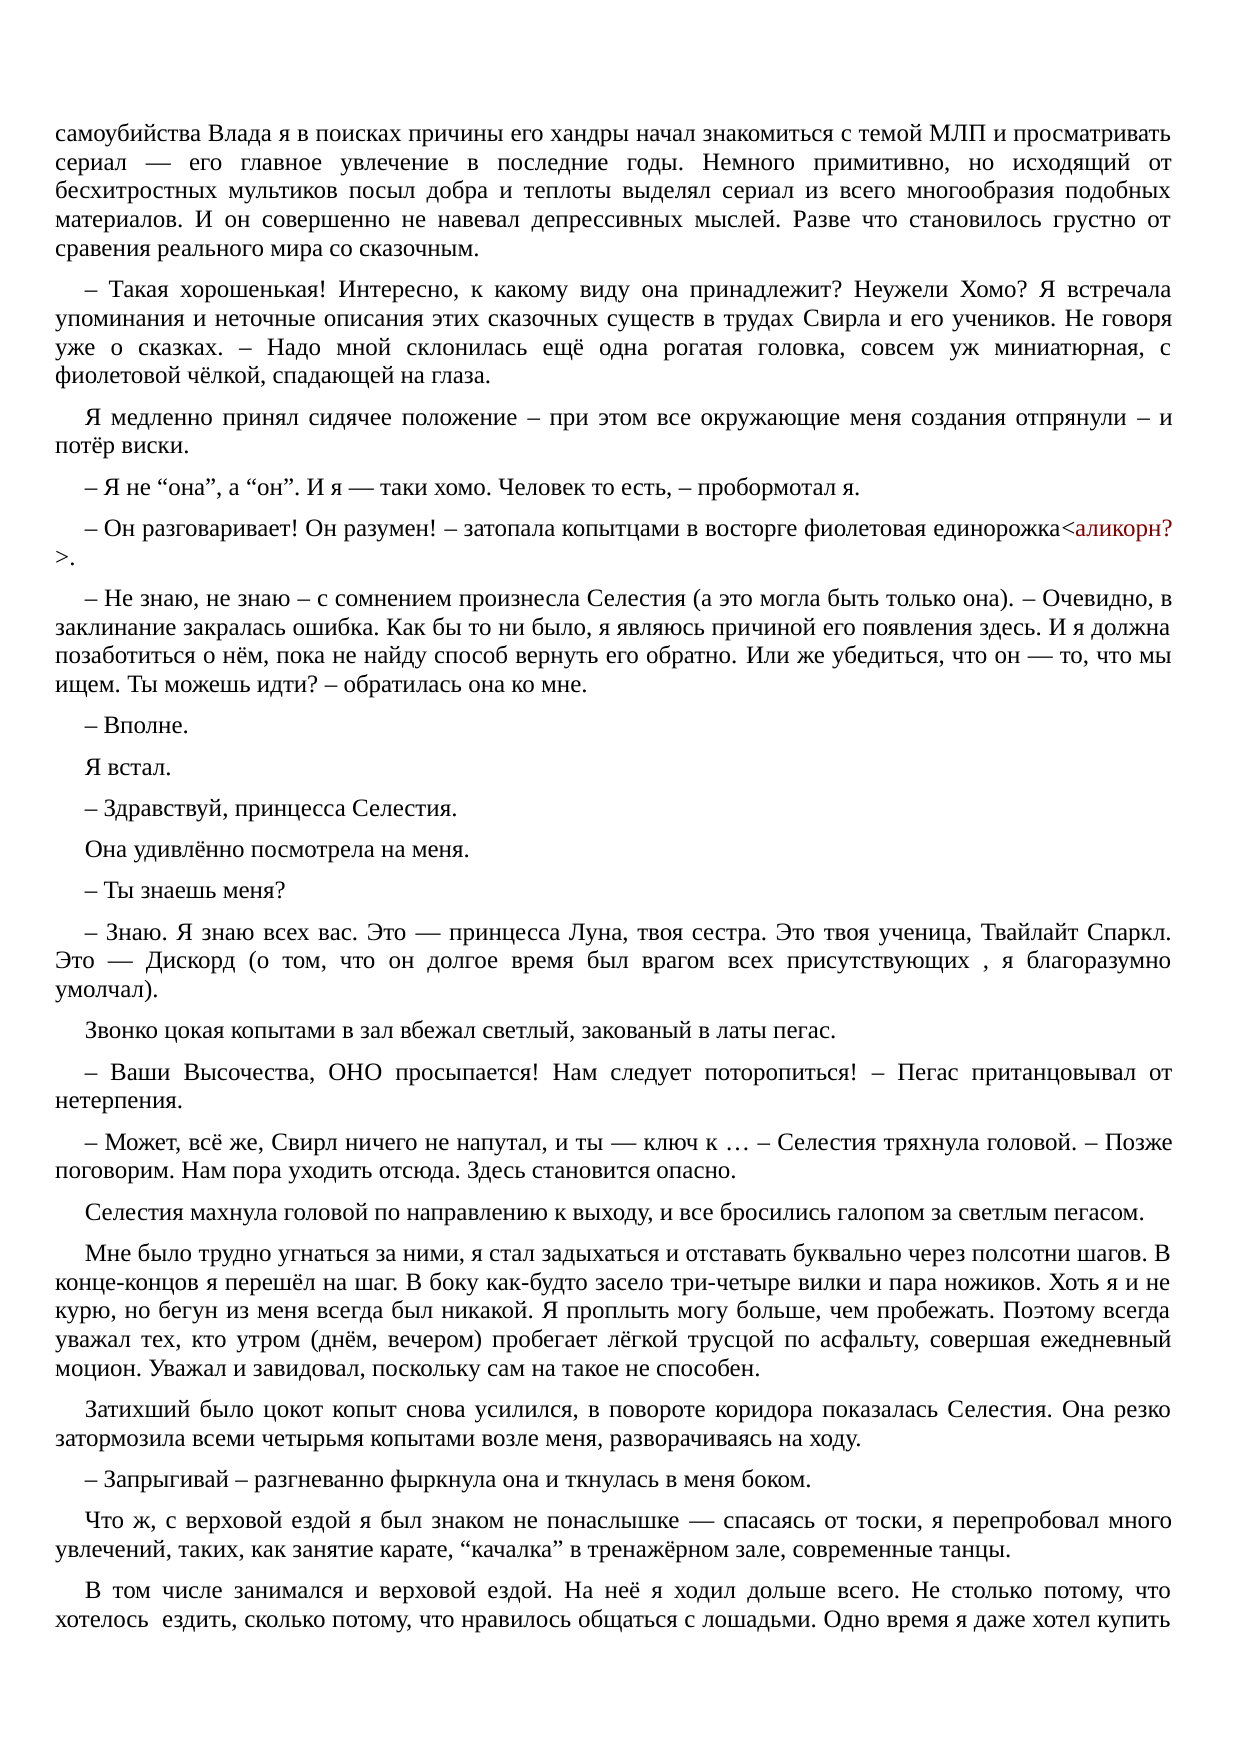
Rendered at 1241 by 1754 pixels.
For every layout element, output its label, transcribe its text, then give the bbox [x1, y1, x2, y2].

text – Вполне. [55, 711, 1172, 739]
text самоубийства Влада я в поисках причины его хандры начал знакомиться с темой МЛП и просматривать сериал — его главное увлечение в последние годы. Немного примитивно, но исходящий от бесхитростных мультиков посыл добра и теплоты выделял сериал из всего многообразия подобных материалов. И он совершенно не навевал депрессивных мыслей. Разве что становилось грустно от сравения реального мира со сказочным. [55, 118, 1172, 262]
text – Не знаю, не знаю – с сомнением произнесла Селестия (а это могла быть только она). – Очевидно, в заклинание закралась ошибка. Как бы то ни было, я являюсь причиной его появления здесь. И я должна позаботиться о нём, пока не найду способ вернуть его обратно. Или же убедиться, что он — то, что мы ищем. Ты можешь идти? – обратилась она ко мне. [55, 583, 1172, 698]
text – Здравствуй, принцесса Селестия. [55, 793, 1172, 822]
text – Знаю. Я знаю всех вас. Это — принцесса Луна, твоя сестра. Это твоя ученица, Твайлайт Спаркл. Это — Дискорд (о том, что он долгое время был врагом всех присутствующих , я благоразумно умолчал). [55, 917, 1172, 1003]
text – Может, всё же, Свирл ничего не напутал, и ты — ключ к … – Селестия тряхнула головой. – Позже поговорим. Нам пора уходить отсюда. Здесь становится опасно. [55, 1127, 1172, 1184]
text Затихший было цокот копыт снова усилился, в повороте коридора показалась Селестия. Она резко затормозила всеми четырьмя копытами возле меня, разворачиваясь на ходу. [55, 1394, 1172, 1452]
text – Ты знаешь меня? [55, 876, 1172, 904]
text Я встал. [55, 752, 1172, 781]
text – Он разговаривает! Он разумен! – затопала копытцами в восторге фиолетовая единорожка<аликорн?>. [55, 513, 1172, 571]
text – Ваши Высочества, ОНО просыпается! Нам следует поторопиться! – Пегас пританцовывал от нетерпения. [55, 1057, 1172, 1114]
text – Я не “она”, а “он”. И я — таки хомо. Человек то есть, – пробормотал я. [55, 472, 1172, 501]
text – Такая хорошенькая! Интересно, к какому виду она принадлежит? Неужели Хомо? Я встречала упоминания и неточные описания этих сказочных существ в трудах Свирла и его учеников. Не говоря уже о сказках. – Надо мной склонилась ещё одна рогатая головка, совсем уж миниатюрная, с фиолетовой чёлкой, спадающей на глаза. [55, 274, 1172, 389]
text Звонко цокая копытами в зал вбежал светлый, закованый в латы пегас. [55, 1016, 1172, 1044]
text Я медленно принял сидячее положение – при этом все окружающие меня создания отпрянули – и потёр виски. [55, 402, 1172, 459]
text В том числе занимался и верховой ездой. На неё я ходил дольше всего. Не столько потому, что хотелось ездить, сколько потому, что нравилось общаться с лошадьми. Одно время я даже хотел купить [55, 1576, 1172, 1633]
text Мне было трудно угнаться за ними, я стал задыхаться и отставать буквально через полсотни шагов. В конце-концов я перешёл на шаг. В боку как-будто засело три-четыре вилки и пара ножиков. Хоть я и не курю, но бегун из меня всегда был никакой. Я проплыть могу больше, чем пробежать. Поэтому всегда уважал тех, кто утром (днём, вечером) пробегает лёгкой трусцой по асфальту, совершая ежедневный моцион. Уважал и завидовал, поскольку сам на такое не способен. [55, 1238, 1172, 1382]
text Что ж, с верховой ездой я был знаком не понаслышке — спасаясь от тоски, я перепробовал много увлечений, таких, как занятие карате, “качалка” в тренажёрном зале, современные танцы. [55, 1506, 1172, 1563]
text – Запрыгивай – разгневанно фыркнула она и ткнулась в меня боком. [55, 1464, 1172, 1493]
text Селестия махнула головой по направлению к выходу, и все бросились галопом за светлым пегасом. [55, 1197, 1172, 1226]
text Она удивлённо посмотрела на меня. [55, 834, 1172, 863]
